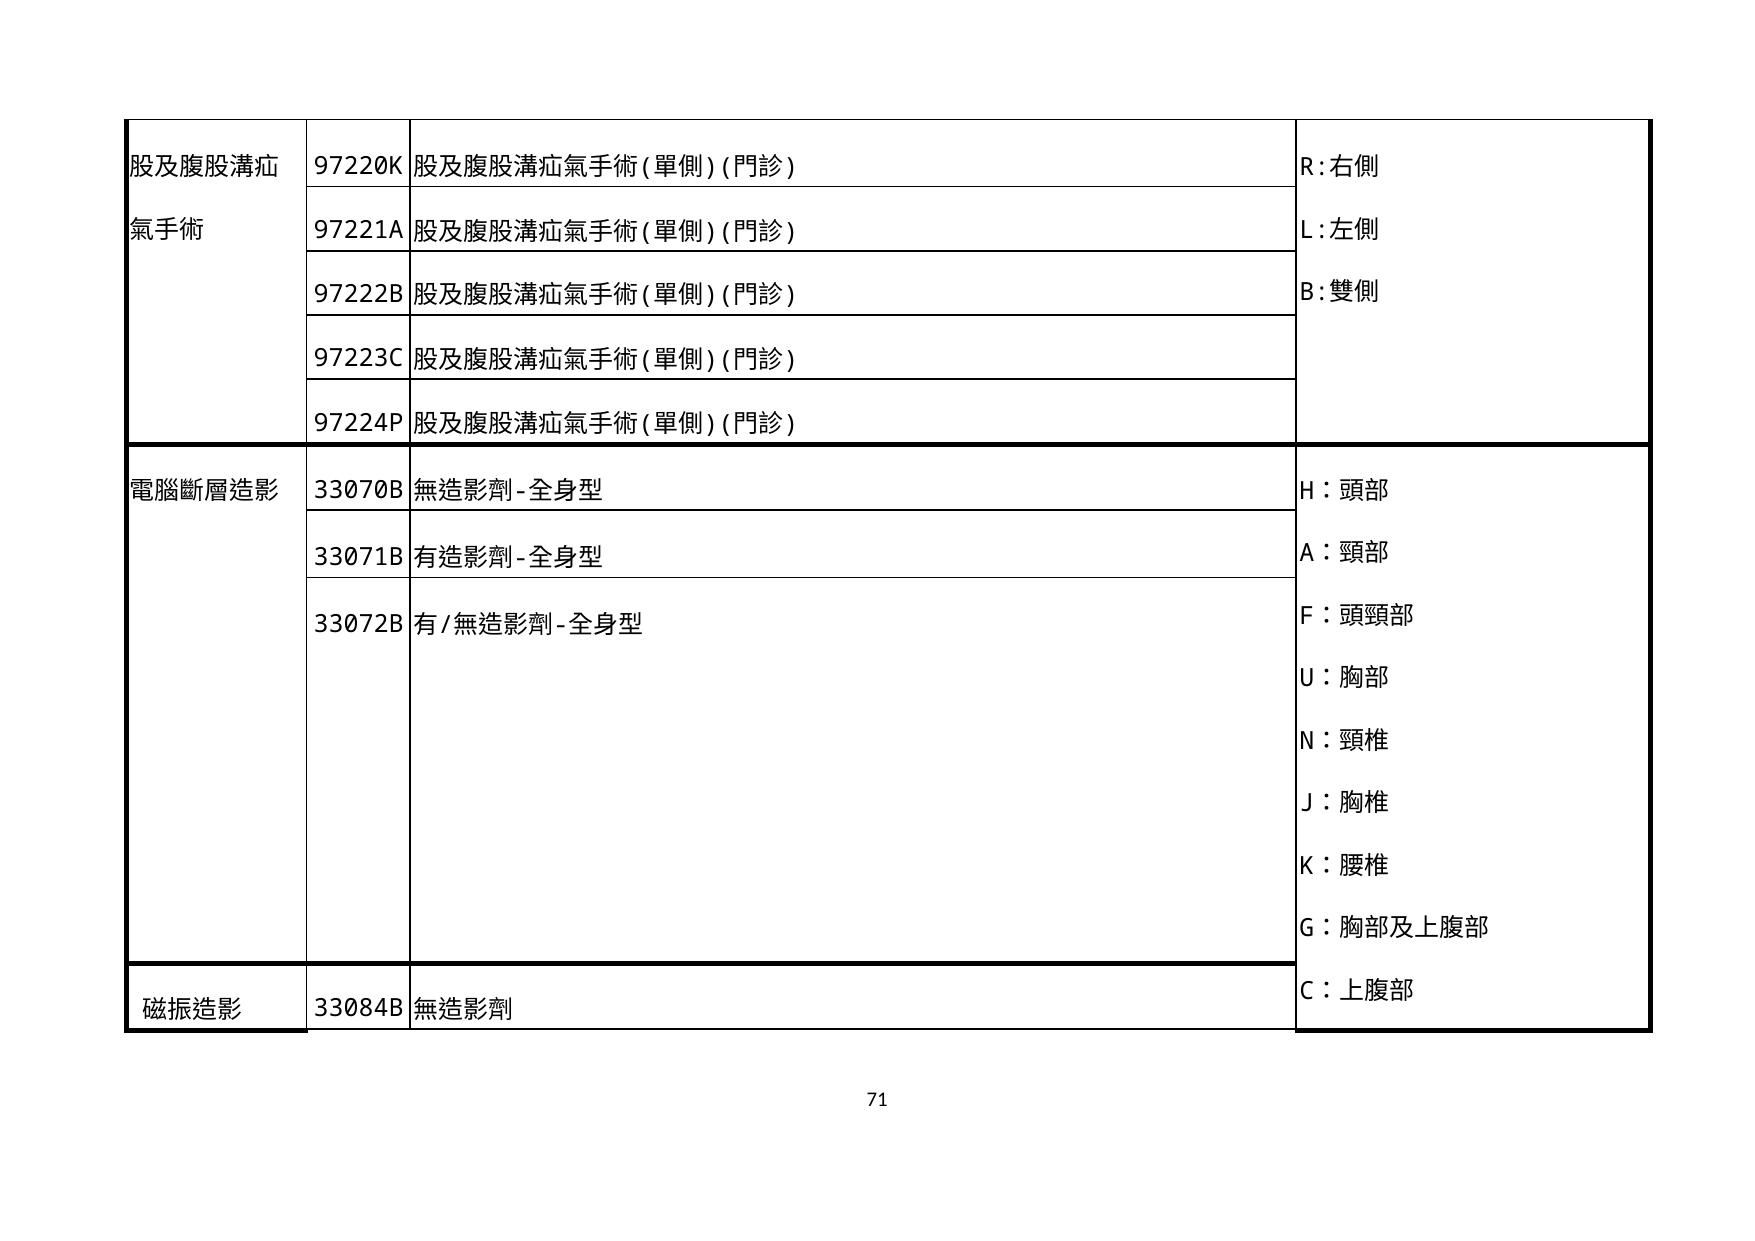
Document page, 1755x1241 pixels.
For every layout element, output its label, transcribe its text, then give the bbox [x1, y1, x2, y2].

table_cell 97223C [307, 316, 409, 378]
table_cell [118, 961, 124, 1028]
table_cell 股及腹股溝疝氣手術 [129, 120, 306, 442]
table_cell 33070B [307, 447, 409, 509]
table_cell 股及腹股溝疝氣手術(單側)(門診) [411, 252, 1295, 314]
table_cell 磁振造影 [129, 966, 306, 1028]
table_cell [118, 509, 124, 576]
table_cell [118, 314, 124, 378]
table_cell 無造影劑 [411, 966, 1295, 1028]
table_cell 33071B [307, 511, 409, 576]
table_cell 97224P [307, 380, 409, 442]
table_cell 33084B [307, 966, 409, 1028]
table_cell [118, 250, 124, 314]
table_cell [118, 576, 124, 961]
table_cell [118, 119, 124, 186]
table_cell 股及腹股溝疝氣手術(單側)(門診) [411, 380, 1295, 442]
table_cell [118, 378, 124, 442]
table_cell 股及腹股溝疝氣手術(單側)(門診) [411, 316, 1295, 378]
table_cell 97220K [307, 120, 409, 186]
table_cell 97222B [307, 252, 409, 314]
table_cell 97221A [307, 187, 409, 250]
table_cell 股及腹股溝疝氣手術(單側)(門診) [411, 120, 1295, 186]
table_cell 電腦斷層造影 [129, 447, 306, 961]
table_cell R:右側 L:左側 B:雙側 [1297, 120, 1648, 442]
table_cell [118, 442, 124, 509]
table_cell 股及腹股溝疝氣手術(單側)(門診) [411, 187, 1295, 250]
table_cell H：頭部 A：頸部 F：頭頸部 U：胸部 N：頸椎 J：胸椎 K：腰椎 G：胸部及上腹部 C：上腹部 [1297, 447, 1648, 1028]
table_cell 無造影劑-全身型 [411, 447, 1295, 509]
table_cell 有/無造影劑-全身型 [411, 578, 1295, 961]
table_cell 有造影劑-全身型 [411, 511, 1295, 576]
table_cell [118, 186, 124, 250]
table_cell 33072B [307, 578, 409, 961]
